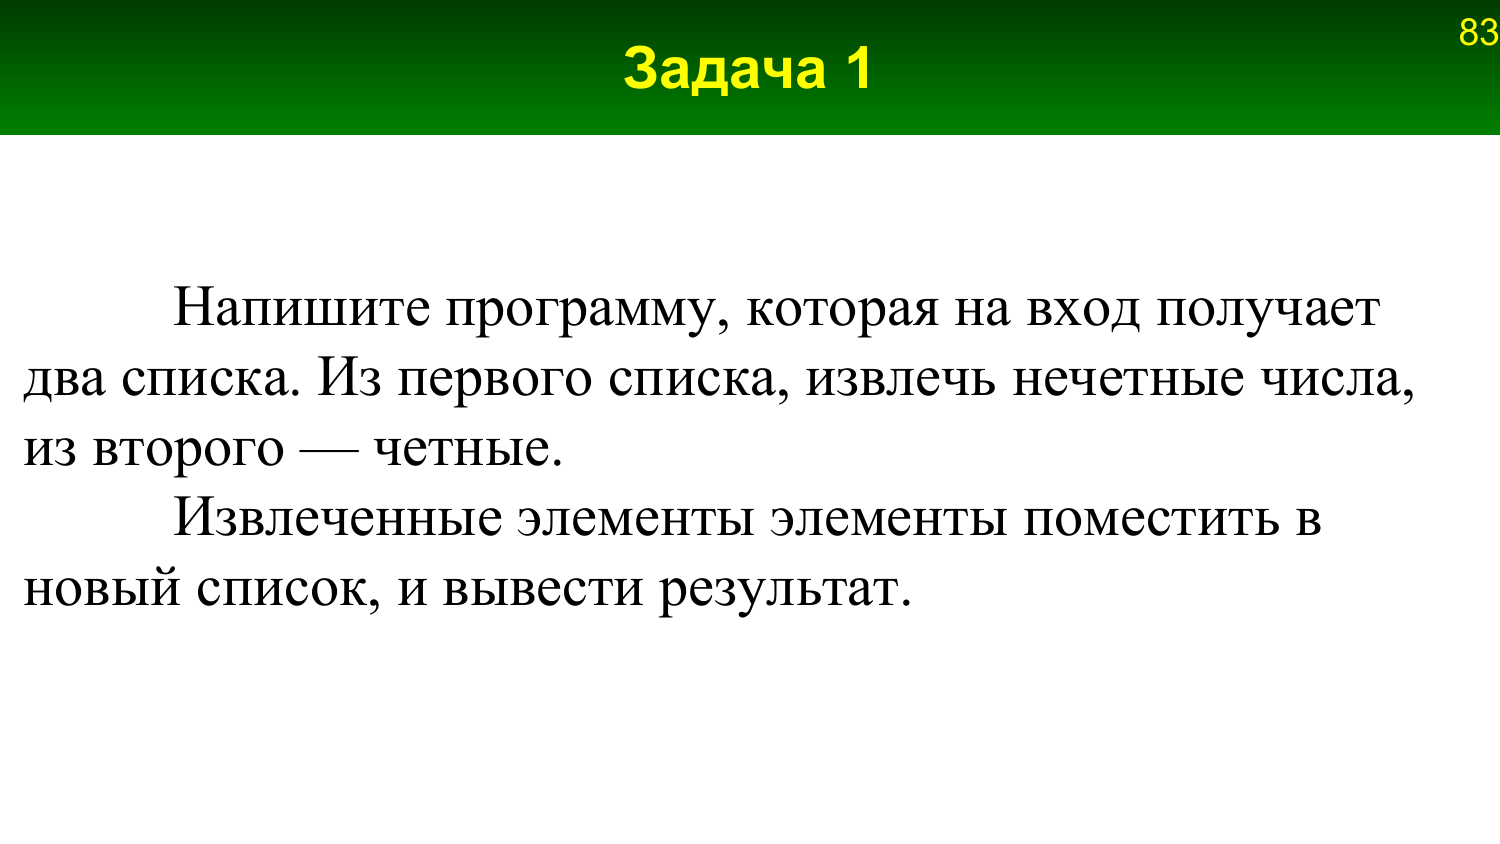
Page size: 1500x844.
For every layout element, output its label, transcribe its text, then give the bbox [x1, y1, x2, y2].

title Задача 1 [75, 0, 1426, 130]
text_box Напишите программу, которая на вход получает два списка. Из первого списка, извлечь нечетные числа, из второго — четные. Извлеченные элементы элементы поместить в новый список, и вывести результат. [23, 259, 1465, 625]
